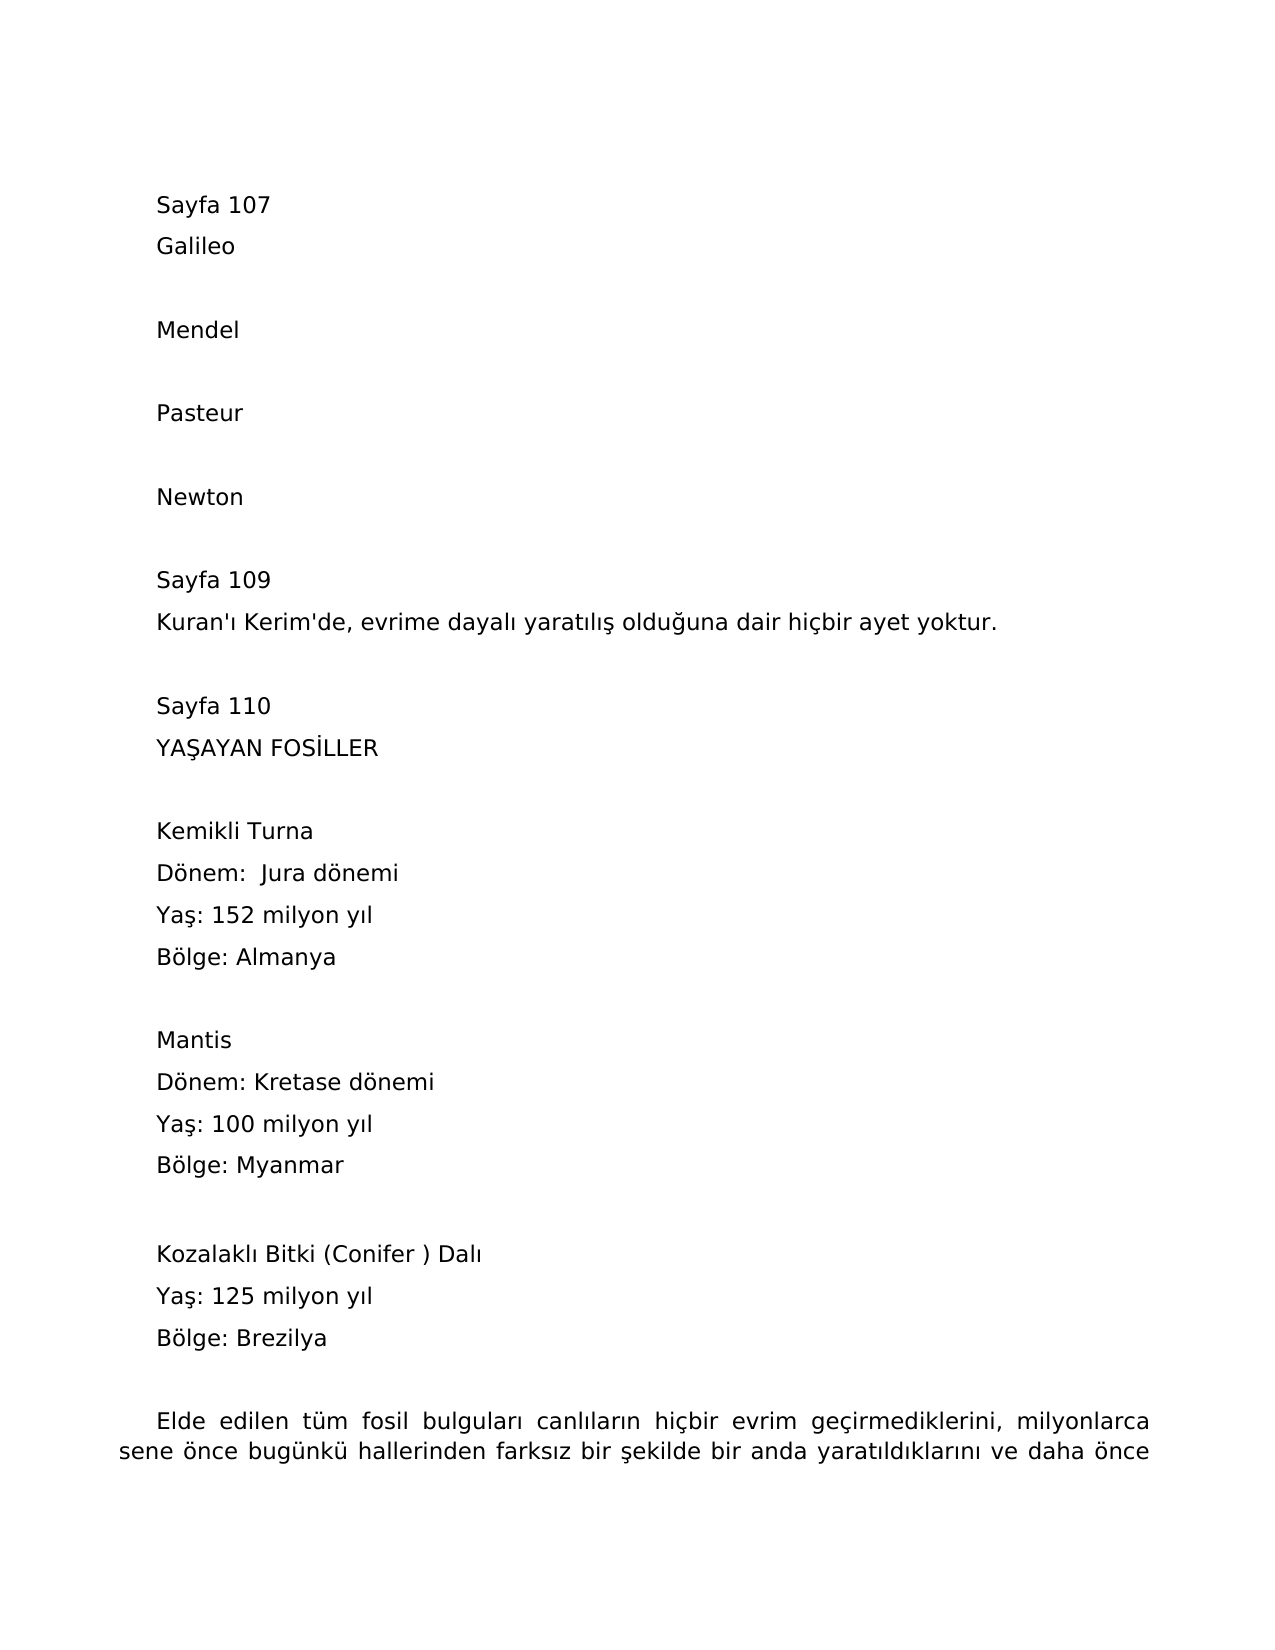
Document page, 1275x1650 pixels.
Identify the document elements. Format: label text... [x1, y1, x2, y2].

text Yaş: 100 milyon yıl [119, 1111, 1152, 1137]
text Kemikli Turna [119, 818, 1152, 845]
text Pasteur [119, 401, 1152, 427]
text Newton [119, 484, 1152, 511]
text YAŞAYAN FOSİLLER [119, 735, 1152, 761]
text Sayfa 110 [119, 693, 1152, 720]
text Sayfa 109 [119, 568, 1152, 594]
text Dönem: Jura dönemi [119, 860, 1152, 887]
text Bölge: Almanya [119, 944, 1152, 970]
text Kozalaklı Bitki (Conifer ) Dalı [119, 1241, 1152, 1268]
text Galileo [119, 233, 1152, 260]
text Mendel [119, 317, 1152, 344]
text Sayfa 107 [119, 192, 1152, 218]
text Yaş: 125 milyon yıl [119, 1283, 1152, 1310]
text Bölge: Myanmar [119, 1152, 1152, 1179]
text Mantis [119, 1027, 1152, 1054]
text Elde edilen tüm fosil bulguları canlıların hiçbir evrim geçirmediklerini, milyonlarca sene önce bugünkü hallerinden farksız bir şekilde bir anda yaratıldıklarını ve daha önce [119, 1408, 1152, 1464]
text Dönem: Kretase dönemi [119, 1069, 1152, 1096]
text Kuran'ı Kerim'de, evrime dayalı yaratılış olduğuna dair hiçbir ayet yoktur. [119, 609, 1152, 636]
text Bölge: Brezilya [119, 1325, 1152, 1352]
text Yaş: 152 milyon yıl [119, 902, 1152, 928]
